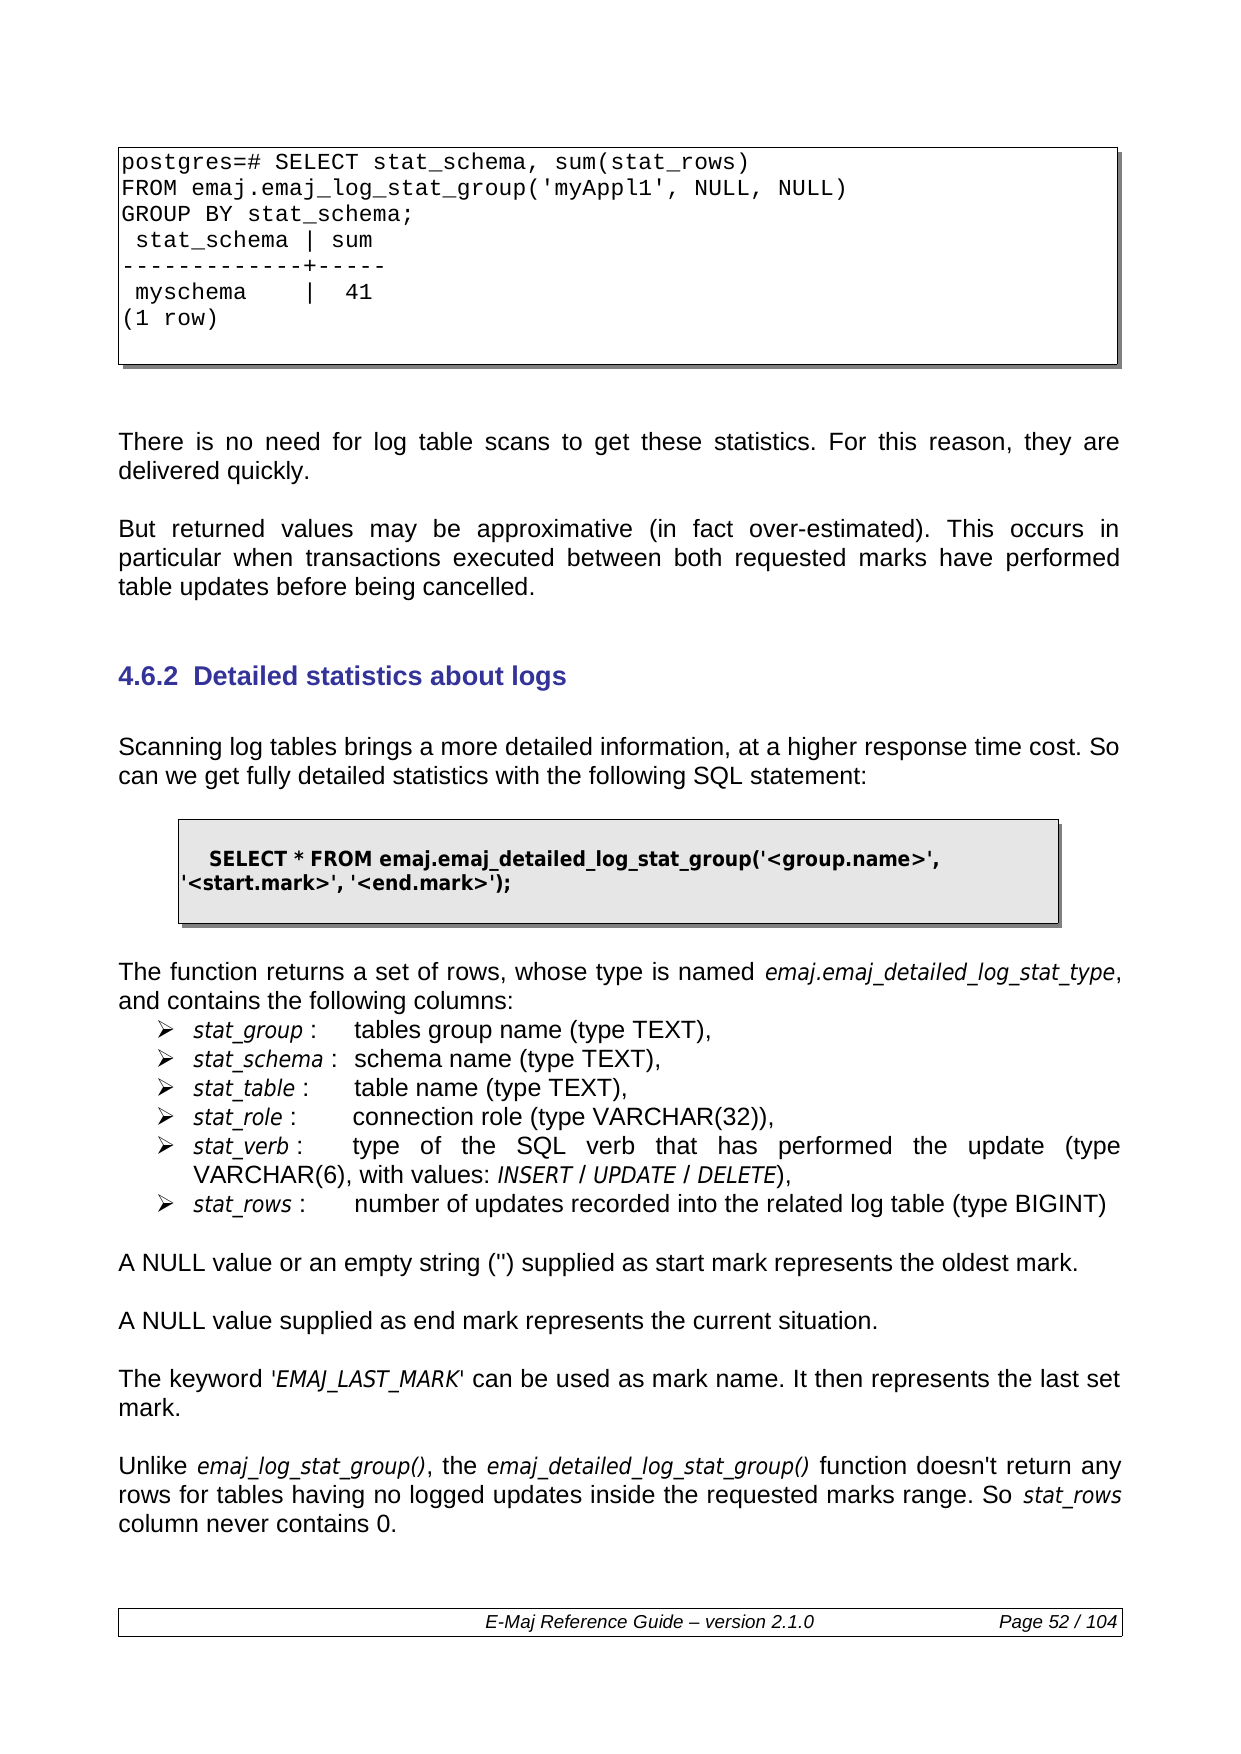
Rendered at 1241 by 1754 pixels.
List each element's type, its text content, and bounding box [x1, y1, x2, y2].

text GROUP BY stat_schema; [119, 199, 1117, 225]
text A NULL value supplied as end mark represents the current situation. [118, 1306, 1122, 1335]
text The keyword 'EMAJ_LAST_MARK' can be used as mark name. It then represents the last set mark. [118, 1364, 1122, 1422]
list stat_rows : number of updates recorded into the related log table (type BIGINT) [156, 1189, 1122, 1218]
text The function returns a set of rows, whose type is named emaj.emaj_detailed_log_stat_type, and contains the following columns: [118, 957, 1122, 1015]
text -------------+----- [119, 251, 1117, 277]
text stat_schema | sum [119, 225, 1117, 251]
text Scanning log tables brings a more detailed information, at a higher response time cost. So can we get fully detailed statistics with the following SQL statement: [118, 732, 1122, 790]
text A NULL value or an empty string ('') supplied as start mark represents the oldest mark. [118, 1218, 1122, 1277]
text There is no need for log table scans to get these statistics. For this reason, they are delivered quickly. [118, 427, 1122, 485]
list stat_group : tables group name (type TEXT), [156, 1015, 1122, 1044]
text But returned values may be approximative (in fact over-estimated). This occurs in particular when transactions executed between both requested marks have performed table updates before being cancelled. [118, 514, 1122, 601]
text SELECT * FROM emaj.emaj_detailed_log_stat_group('<group.name>', '<start.mark>', '<end.mark>'); [179, 844, 1058, 893]
text postgres=# SELECT stat_schema, sum(stat_rows) [119, 148, 1117, 173]
text Unlike emaj_log_stat_group(), the emaj_detailed_log_stat_group() function doesn't return any rows for tables having no logged updates inside the requested marks range. So stat_rows column never contains 0. [118, 1451, 1122, 1538]
list stat_role : connection role (type VARCHAR(32)), [156, 1102, 1122, 1131]
text myschema | 41 [119, 277, 1117, 303]
text FROM emaj.emaj_log_stat_group('myAppl1', NULL, NULL) [119, 173, 1117, 199]
list stat_table : table name (type TEXT), [156, 1073, 1122, 1102]
subtitle Detailed statistics about logs [118, 659, 1122, 690]
list stat_schema : schema name (type TEXT), [156, 1044, 1122, 1073]
text (1 row) [119, 303, 1117, 332]
list stat_verb : type of the SQL verb that has performed the update (type VARCHAR(6), with values: INSERT / UPDATE / DELETE), [156, 1131, 1122, 1189]
